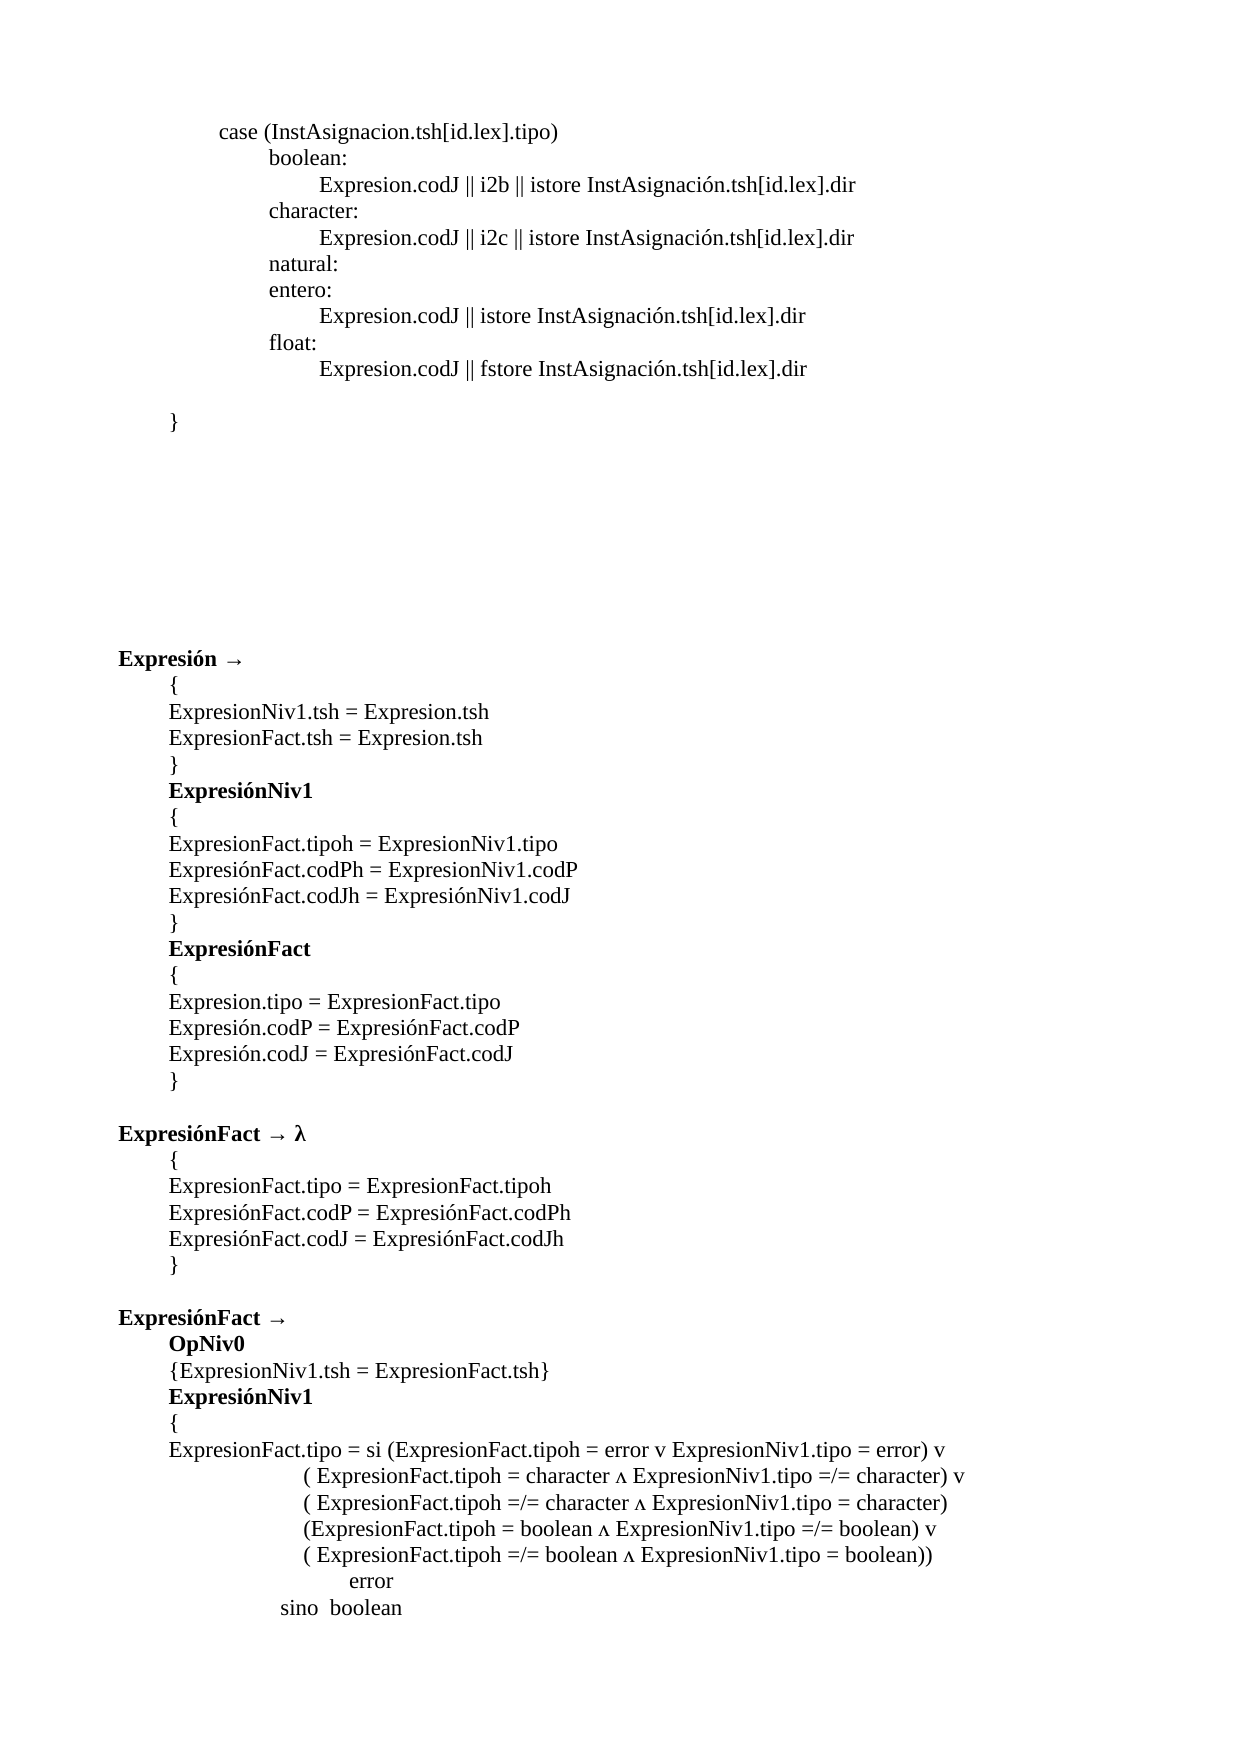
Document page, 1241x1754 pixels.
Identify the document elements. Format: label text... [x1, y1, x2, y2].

text { [118, 1409, 1122, 1436]
text sino boolean [118, 1594, 1122, 1620]
text } [118, 408, 1122, 434]
text ( ExpresionFact.tipoh = character ᴧ ExpresionNiv1.tipo =/= character) v [118, 1462, 1122, 1488]
text (ExpresionFact.tipoh = boolean ᴧ ExpresionNiv1.tipo =/= boolean) v [118, 1515, 1122, 1541]
text float: [118, 329, 1122, 355]
text boolean: [118, 144, 1122, 171]
text ExpresiónFact.codJ = ExpresiónFact.codJh [118, 1225, 1122, 1251]
text } [118, 751, 1122, 777]
text { [118, 803, 1122, 830]
text error [118, 1568, 1122, 1594]
text {ExpresionNiv1.tsh = ExpresionFact.tsh} [118, 1357, 1122, 1383]
text Expresion.codJ || i2c || istore InstAsignación.tsh[id.lex].dir [118, 223, 1122, 250]
text Expresión → [118, 645, 1122, 672]
text ExpresiónNiv1 [118, 777, 1122, 803]
text ExpresionFact.tipo = ExpresionFact.tipoh [118, 1172, 1122, 1199]
text Expresión.codP = ExpresiónFact.codP [118, 1014, 1122, 1041]
text } [118, 1251, 1122, 1278]
text natural: [118, 250, 1122, 276]
text Expresion.codJ || istore InstAsignación.tsh[id.lex].dir [118, 303, 1122, 329]
text character: [118, 197, 1122, 223]
text ExpresiónFact → [118, 1304, 1122, 1330]
text { [118, 961, 1122, 988]
text ExpresiónFact.codP = ExpresiónFact.codPh [118, 1199, 1122, 1225]
text Expresion.codJ || i2b || istore InstAsignación.tsh[id.lex].dir [118, 171, 1122, 197]
text ExpresionNiv1.tsh = Expresion.tsh [118, 698, 1122, 724]
text { [118, 672, 1122, 698]
text ( ExpresionFact.tipoh =/= boolean ᴧ ExpresionNiv1.tipo = boolean)) [118, 1541, 1122, 1568]
text ( ExpresionFact.tipoh =/= character ᴧ ExpresionNiv1.tipo = character) [118, 1488, 1122, 1515]
text } [118, 909, 1122, 935]
text ExpresiónFact.codPh = ExpresionNiv1.codP [118, 856, 1122, 882]
text ExpresiónFact.codJh = ExpresiónNiv1.codJ [118, 882, 1122, 909]
text case (InstAsignacion.tsh[id.lex].tipo) [118, 118, 1122, 144]
text { [118, 1146, 1122, 1172]
text } [118, 1067, 1122, 1093]
text Expresion.codJ || fstore InstAsignación.tsh[id.lex].dir [118, 355, 1122, 382]
text ExpresionFact.tsh = Expresion.tsh [118, 724, 1122, 751]
text entero: [118, 276, 1122, 303]
text ExpresiónNiv1 [118, 1383, 1122, 1409]
text OpNiv0 [118, 1330, 1122, 1357]
text ExpresiónFact → λ [118, 1119, 1122, 1146]
text Expresion.tipo = ExpresionFact.tipo [118, 988, 1122, 1014]
text Expresión.codJ = ExpresiónFact.codJ [118, 1041, 1122, 1067]
text ExpresiónFact [118, 935, 1122, 961]
text ExpresionFact.tipoh = ExpresionNiv1.tipo [118, 830, 1122, 856]
text ExpresionFact.tipo = si (ExpresionFact.tipoh = error v ExpresionNiv1.tipo = error) v [118, 1436, 1122, 1462]
